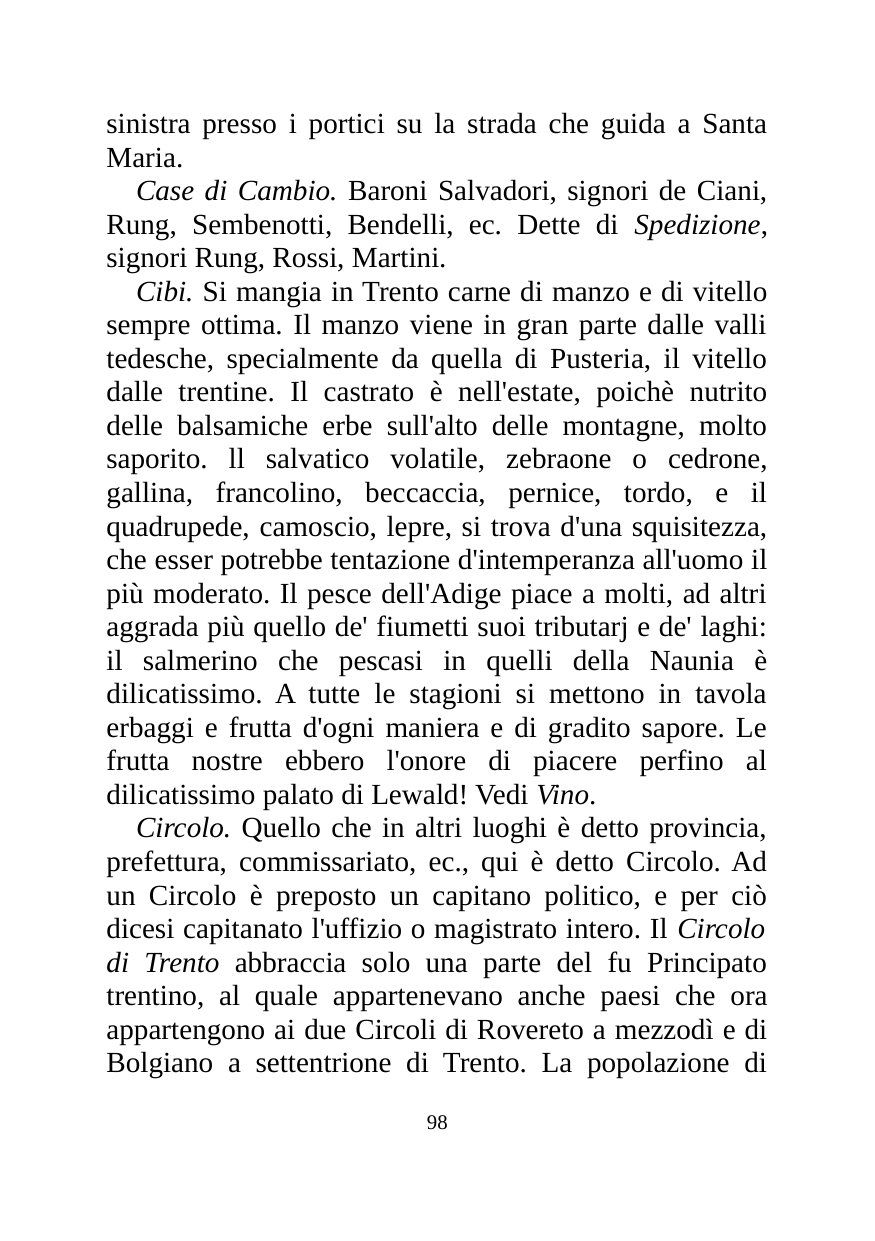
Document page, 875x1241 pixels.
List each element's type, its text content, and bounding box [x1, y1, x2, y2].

text Case di Cambio. Baroni Salvadori, signori de Ciani, Rung, Sembenotti, Bendelli, ec. Dette di Spedizione, signori Rung, Rossi, Martini. [106, 173, 768, 274]
text sinistra presso i portici su la strada che guida a Santa Maria. [106, 106, 768, 173]
text Circolo. Quello che in altri luoghi è detto provincia, prefettura, commissariato, ec., qui è detto Circolo. Ad un Circolo è preposto un capitano politico, e per ciò dicesi capitanato l'uffizio o magistrato intero. Il Circolo di Trento abbraccia solo una parte del fu Principato trentino, al quale appartenevano anche paesi che ora appartengono ai due Circoli di Rovereto a mezzodì e di Bolgiano a settentrione di Trento. La popolazione di [106, 811, 768, 1079]
text Cibi. Si mangia in Trento carne di manzo e di vitello sempre ottima. Il manzo viene in gran parte dalle valli tedesche, specialmente da quella di Pusteria, il vitello dalle trentine. Il castrato è nell'estate, poichè nutrito delle balsamiche erbe sull'alto delle montagne, molto saporito. ll salvatico volatile, zebraone o cedrone, gallina, francolino, beccaccia, pernice, tordo, e il quadrupede, camoscio, lepre, si trova d'una squisitezza, che esser potrebbe tentazione d'intemperanza all'uomo il più moderato. Il pesce dell'Adige piace a molti, ad altri aggrada più quello de' fiumetti suoi tributarj e de' laghi: il salmerino che pescasi in quelli della Naunia è dilicatissimo. A tutte le stagioni si mettono in tavola erbaggi e frutta d'ogni maniera e di gradito sapore. Le frutta nostre ebbero l'onore di piacere perfino al dilicatissimo palato di Lewald! Vedi Vino. [106, 274, 768, 811]
